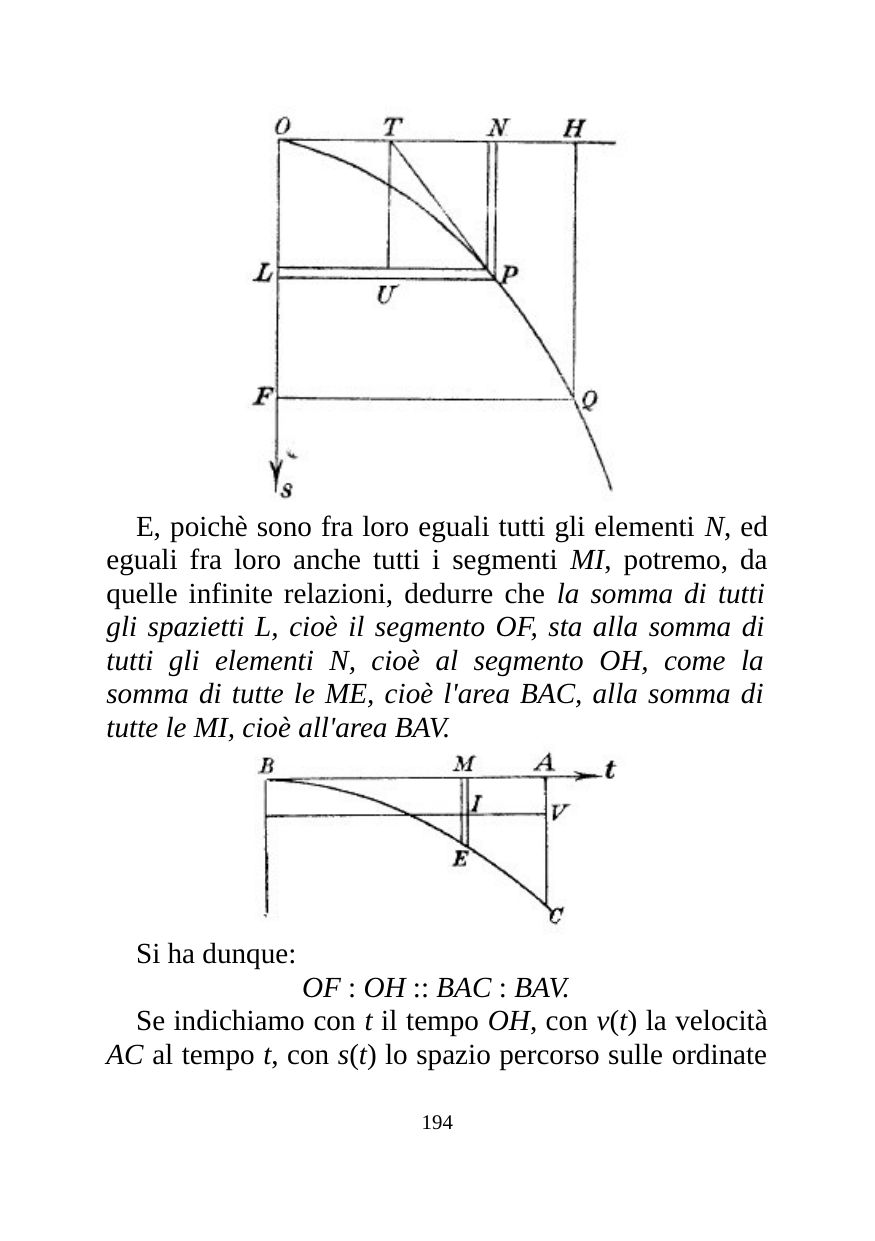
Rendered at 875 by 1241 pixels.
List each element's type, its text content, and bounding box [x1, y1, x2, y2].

text OF : OH :: BAC : BAV. [106, 970, 768, 1003]
text Si ha dunque: [106, 937, 768, 970]
picture [245, 106, 629, 509]
text E, poichè sono fra loro eguali tutti gli elementi N, ed eguali fra loro anche tutti i segmenti MI, potremo, da quelle infinite relazioni, dedurre che la somma di tutti gli spazietti L, cioè il segmento OF, sta alla somma di tutti gli elementi N, cioè al segmento OH, come la somma di tutte le ME, cioè l'area BAC, alla somma di tutte le MI, cioè all'area BAV. [106, 509, 768, 744]
picture [243, 743, 630, 937]
text Se indichiamo con t il tempo OH, con v(t) la velocità AC al tempo t, con s(t) lo spazio percorso sulle ordinate [106, 1003, 768, 1070]
